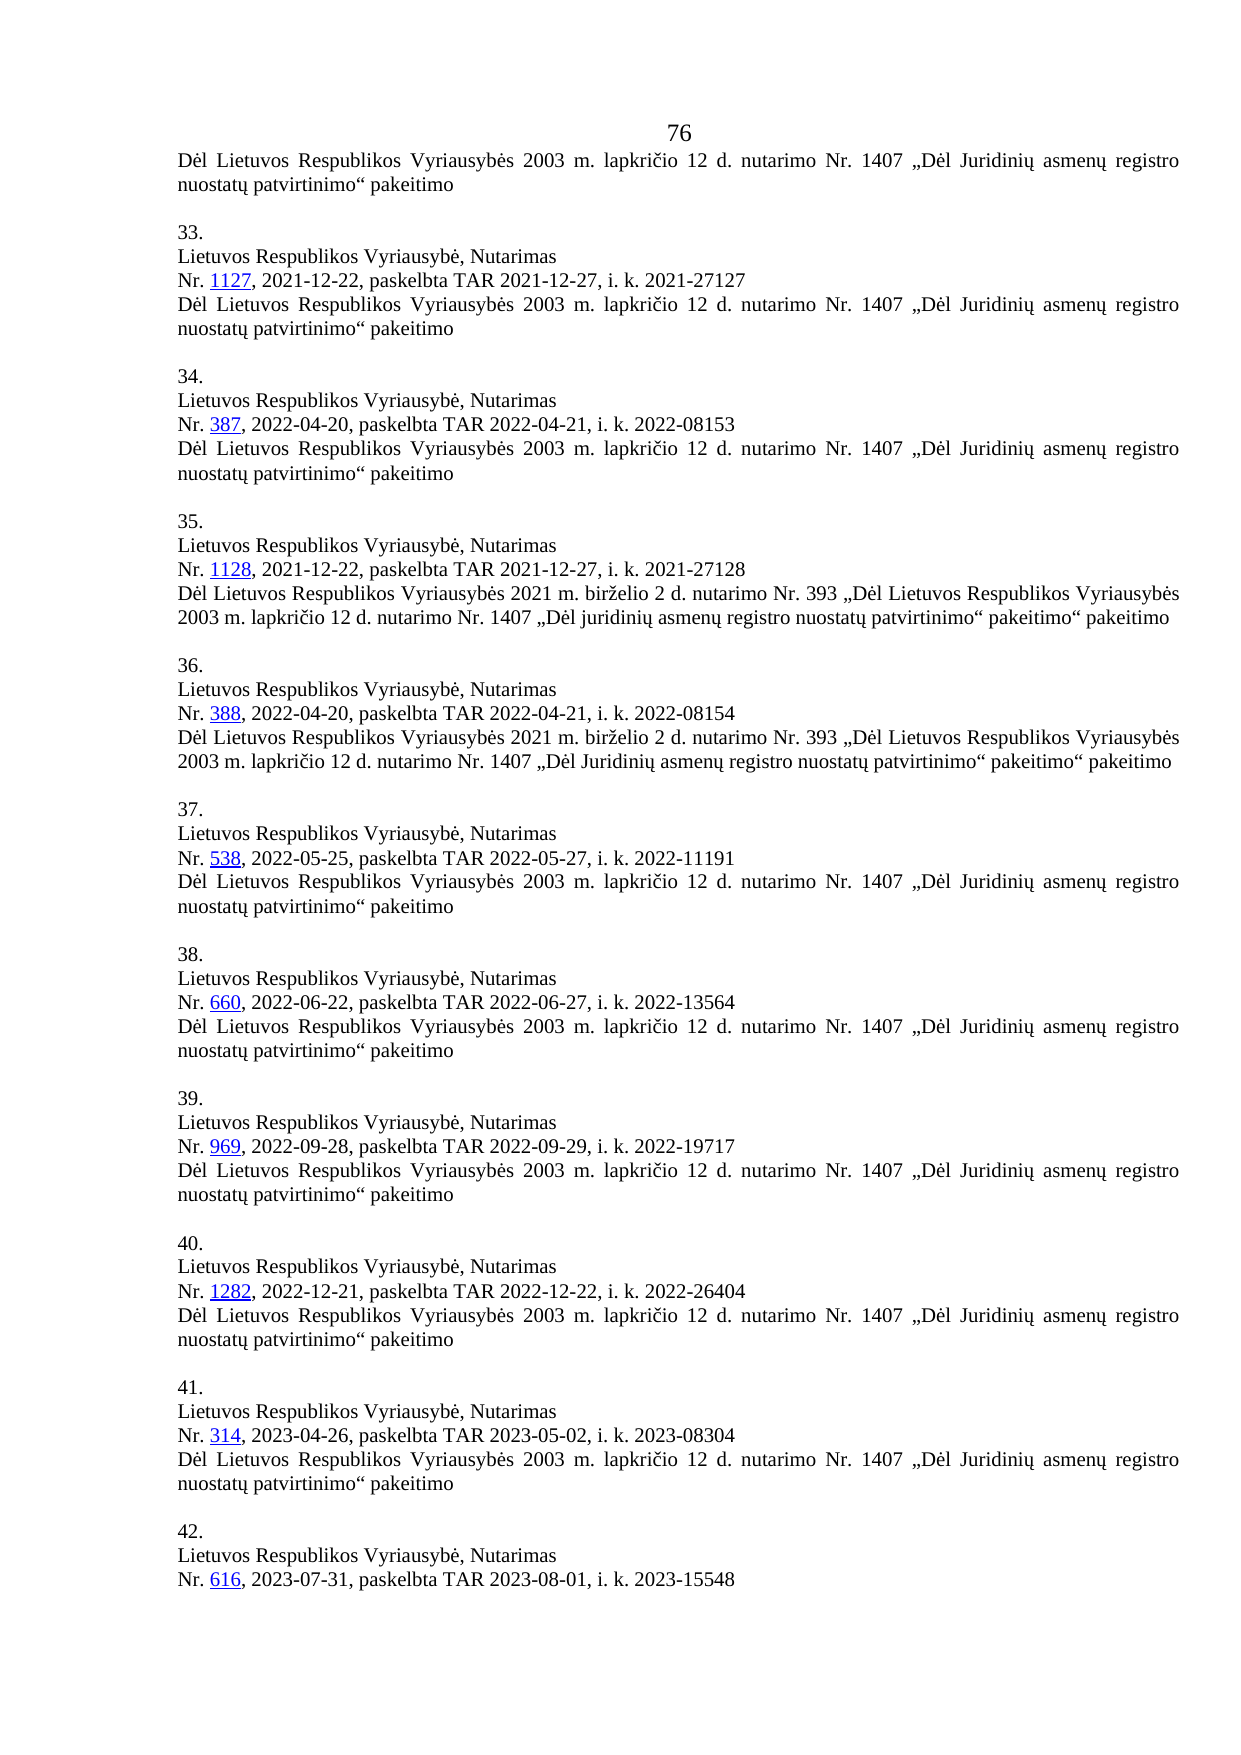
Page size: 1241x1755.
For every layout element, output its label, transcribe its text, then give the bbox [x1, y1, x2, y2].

text Lietuvos Respublikos Vyriausybė, Nutarimas [177, 677, 1181, 701]
text Dėl Lietuvos Respublikos Vyriausybės 2003 m. lapkričio 12 d. nutarimo Nr. 1407 „Dėl Juridinių asmenų registro nuostatų patvirtinimo“ pakeitimo [177, 292, 1181, 340]
text 37. [177, 797, 1181, 821]
text Lietuvos Respublikos Vyriausybė, Nutarimas [177, 388, 1181, 412]
text Nr. 387, 2022-04-20, paskelbta TAR 2022-04-21, i. k. 2022-08153 [177, 412, 1181, 436]
text Dėl Lietuvos Respublikos Vyriausybės 2003 m. lapkričio 12 d. nutarimo Nr. 1407 „Dėl Juridinių asmenų registro nuostatų patvirtinimo“ pakeitimo [177, 1303, 1181, 1351]
text Nr. 1128, 2021-12-22, paskelbta TAR 2021-12-27, i. k. 2021-27128 [177, 557, 1181, 581]
text 33. [177, 220, 1181, 244]
text Nr. 1282, 2022-12-21, paskelbta TAR 2022-12-22, i. k. 2022-26404 [177, 1278, 1181, 1303]
text Nr. 538, 2022-05-25, paskelbta TAR 2022-05-27, i. k. 2022-11191 [177, 845, 1181, 869]
text Nr. 660, 2022-06-22, paskelbta TAR 2022-06-27, i. k. 2022-13564 [177, 990, 1181, 1014]
text Lietuvos Respublikos Vyriausybė, Nutarimas [177, 244, 1181, 268]
text 39. [177, 1086, 1181, 1110]
text Dėl Lietuvos Respublikos Vyriausybės 2021 m. birželio 2 d. nutarimo Nr. 393 „Dėl Lietuvos Respublikos Vyriausybės 2003 m. lapkričio 12 d. nutarimo Nr. 1407 „Dėl juridinių asmenų registro nuostatų patvirtinimo“ pakeitimo“ pakeitimo [177, 581, 1181, 629]
text Lietuvos Respublikos Vyriausybė, Nutarimas [177, 1543, 1181, 1567]
text 34. [177, 364, 1181, 388]
text Dėl Lietuvos Respublikos Vyriausybės 2003 m. lapkričio 12 d. nutarimo Nr. 1407 „Dėl Juridinių asmenų registro nuostatų patvirtinimo“ pakeitimo [177, 436, 1181, 484]
text 41. [177, 1375, 1181, 1399]
text Nr. 616, 2023-07-31, paskelbta TAR 2023-08-01, i. k. 2023-15548 [177, 1567, 1181, 1591]
text 42. [177, 1519, 1181, 1543]
text Nr. 314, 2023-04-26, paskelbta TAR 2023-05-02, i. k. 2023-08304 [177, 1423, 1181, 1447]
text Dėl Lietuvos Respublikos Vyriausybės 2003 m. lapkričio 12 d. nutarimo Nr. 1407 „Dėl Juridinių asmenų registro nuostatų patvirtinimo“ pakeitimo [177, 869, 1181, 918]
text Lietuvos Respublikos Vyriausybė, Nutarimas [177, 966, 1181, 990]
text 35. [177, 508, 1181, 533]
text Nr. 1127, 2021-12-22, paskelbta TAR 2021-12-27, i. k. 2021-27127 [177, 268, 1181, 292]
text 38. [177, 942, 1181, 966]
text Nr. 388, 2022-04-20, paskelbta TAR 2022-04-21, i. k. 2022-08154 [177, 701, 1181, 725]
text Lietuvos Respublikos Vyriausybė, Nutarimas [177, 1399, 1181, 1423]
text 40. [177, 1230, 1181, 1254]
text 36. [177, 653, 1181, 677]
text Nr. 969, 2022-09-28, paskelbta TAR 2022-09-29, i. k. 2022-19717 [177, 1134, 1181, 1158]
text Dėl Lietuvos Respublikos Vyriausybės 2021 m. birželio 2 d. nutarimo Nr. 393 „Dėl Lietuvos Respublikos Vyriausybės 2003 m. lapkričio 12 d. nutarimo Nr. 1407 „Dėl Juridinių asmenų registro nuostatų patvirtinimo“ pakeitimo“ pakeitimo [177, 725, 1181, 773]
text Dėl Lietuvos Respublikos Vyriausybės 2003 m. lapkričio 12 d. nutarimo Nr. 1407 „Dėl Juridinių asmenų registro nuostatų patvirtinimo“ pakeitimo [177, 148, 1181, 196]
text Lietuvos Respublikos Vyriausybė, Nutarimas [177, 1110, 1181, 1134]
text Lietuvos Respublikos Vyriausybė, Nutarimas [177, 533, 1181, 557]
text Dėl Lietuvos Respublikos Vyriausybės 2003 m. lapkričio 12 d. nutarimo Nr. 1407 „Dėl Juridinių asmenų registro nuostatų patvirtinimo“ pakeitimo [177, 1447, 1181, 1495]
text Dėl Lietuvos Respublikos Vyriausybės 2003 m. lapkričio 12 d. nutarimo Nr. 1407 „Dėl Juridinių asmenų registro nuostatų patvirtinimo“ pakeitimo [177, 1014, 1181, 1062]
text Lietuvos Respublikos Vyriausybė, Nutarimas [177, 821, 1181, 845]
text Dėl Lietuvos Respublikos Vyriausybės 2003 m. lapkričio 12 d. nutarimo Nr. 1407 „Dėl Juridinių asmenų registro nuostatų patvirtinimo“ pakeitimo [177, 1158, 1181, 1206]
text Lietuvos Respublikos Vyriausybė, Nutarimas [177, 1254, 1181, 1278]
